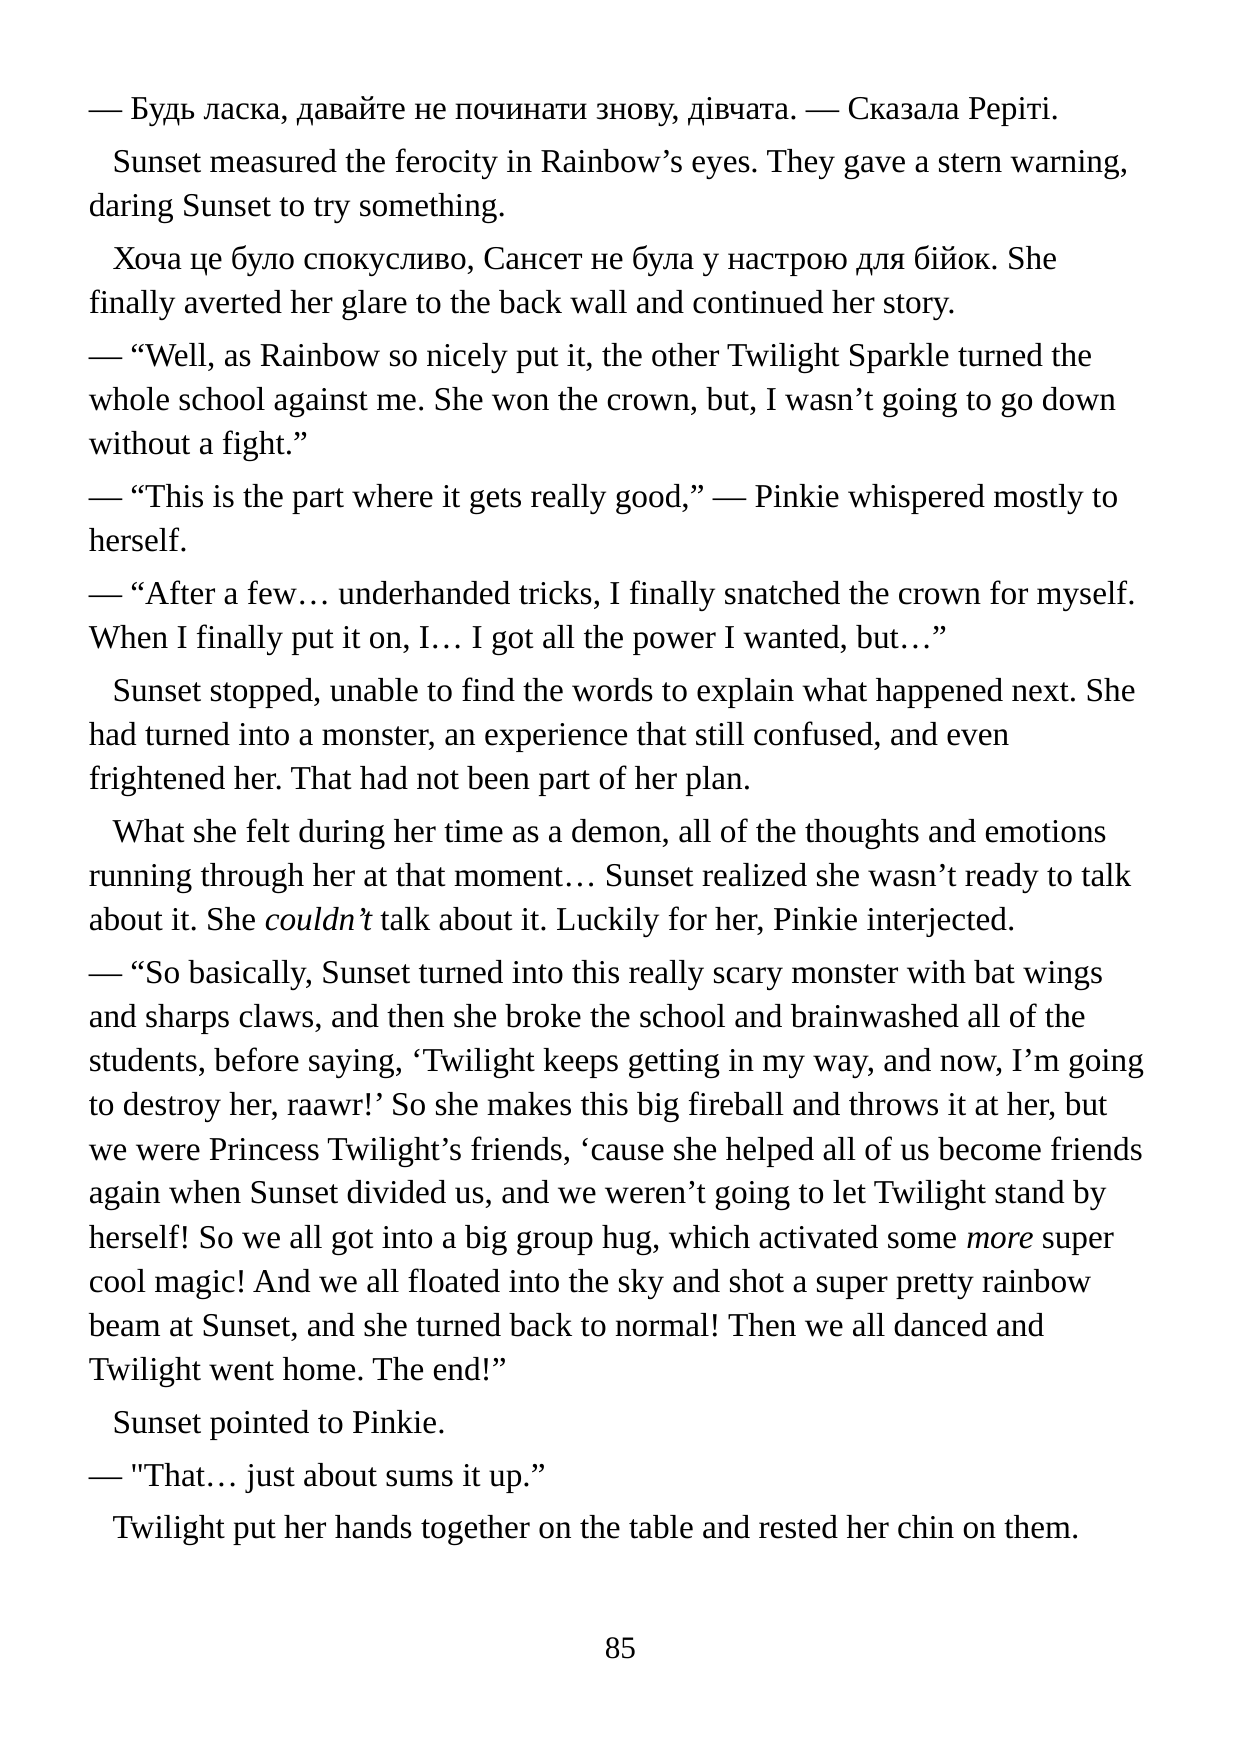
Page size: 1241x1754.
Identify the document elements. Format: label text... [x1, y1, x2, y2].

text — “This is the part where it gets really good,” — Pinkie whispered mostly to herself. [88, 476, 1152, 559]
text — “Well, as Rainbow so nicely put it, the other Twilight Sparkle turned the whole school against me. She won the crown, but, I wasn’t going to go down without a fight.” [88, 335, 1152, 462]
text Хоча це було спокусливо, Сансет не була у настрою для бійок. She finally averted her glare to the back wall and continued her story. [88, 238, 1152, 321]
text Twilight put her hands together on the table and rested her chin on them. [88, 1508, 1152, 1546]
text — “So basically, Sunset turned into this really scary monster with bat wings and sharps claws, and then she broke the school and brainwashed all of the students, before saying, ‘Twilight keeps getting in my way, and now, I’m going to destroy her, raawr!’ So she makes this big fireball and throws it at her, but we were Princess Twilight’s friends, ‘cause she helped all of us become friends again when Sunset divided us, and we weren’t going to let Twilight stand by herself! So we all got into a big group hug, which activated some more super cool magic! And we all floated into the sky and shot a super pretty rainbow beam at Sunset, and she turned back to normal! Then we all danced and Twilight went home. The end!” [88, 952, 1152, 1387]
text — “After a few… underhanded tricks, I finally snatched the crown for myself. When I finally put it on, I… I got all the power I wanted, but…” [88, 573, 1152, 656]
text Sunset pointed to Pinkie. [88, 1402, 1152, 1440]
text — Будь ласка, давайте не починати знову, дівчата. — Сказала Реріті. [88, 88, 1152, 127]
text What she felt during her time as a demon, all of the thoughts and emotions running through her at that moment… Sunset realized she wasn’t ready to talk about it. She couldn’t talk about it. Luckily for her, Pinkie interjected. [88, 811, 1152, 938]
text — "That… just about sums it up.” [88, 1455, 1152, 1493]
text Sunset stopped, unable to find the words to explain what happened next. She had turned into a monster, an experience that still confused, and even frightened her. That had not been part of her plan. [88, 670, 1152, 797]
text Sunset measured the ferocity in Rainbow’s eyes. They gave a stern warning, daring Sunset to try something. [88, 141, 1152, 224]
